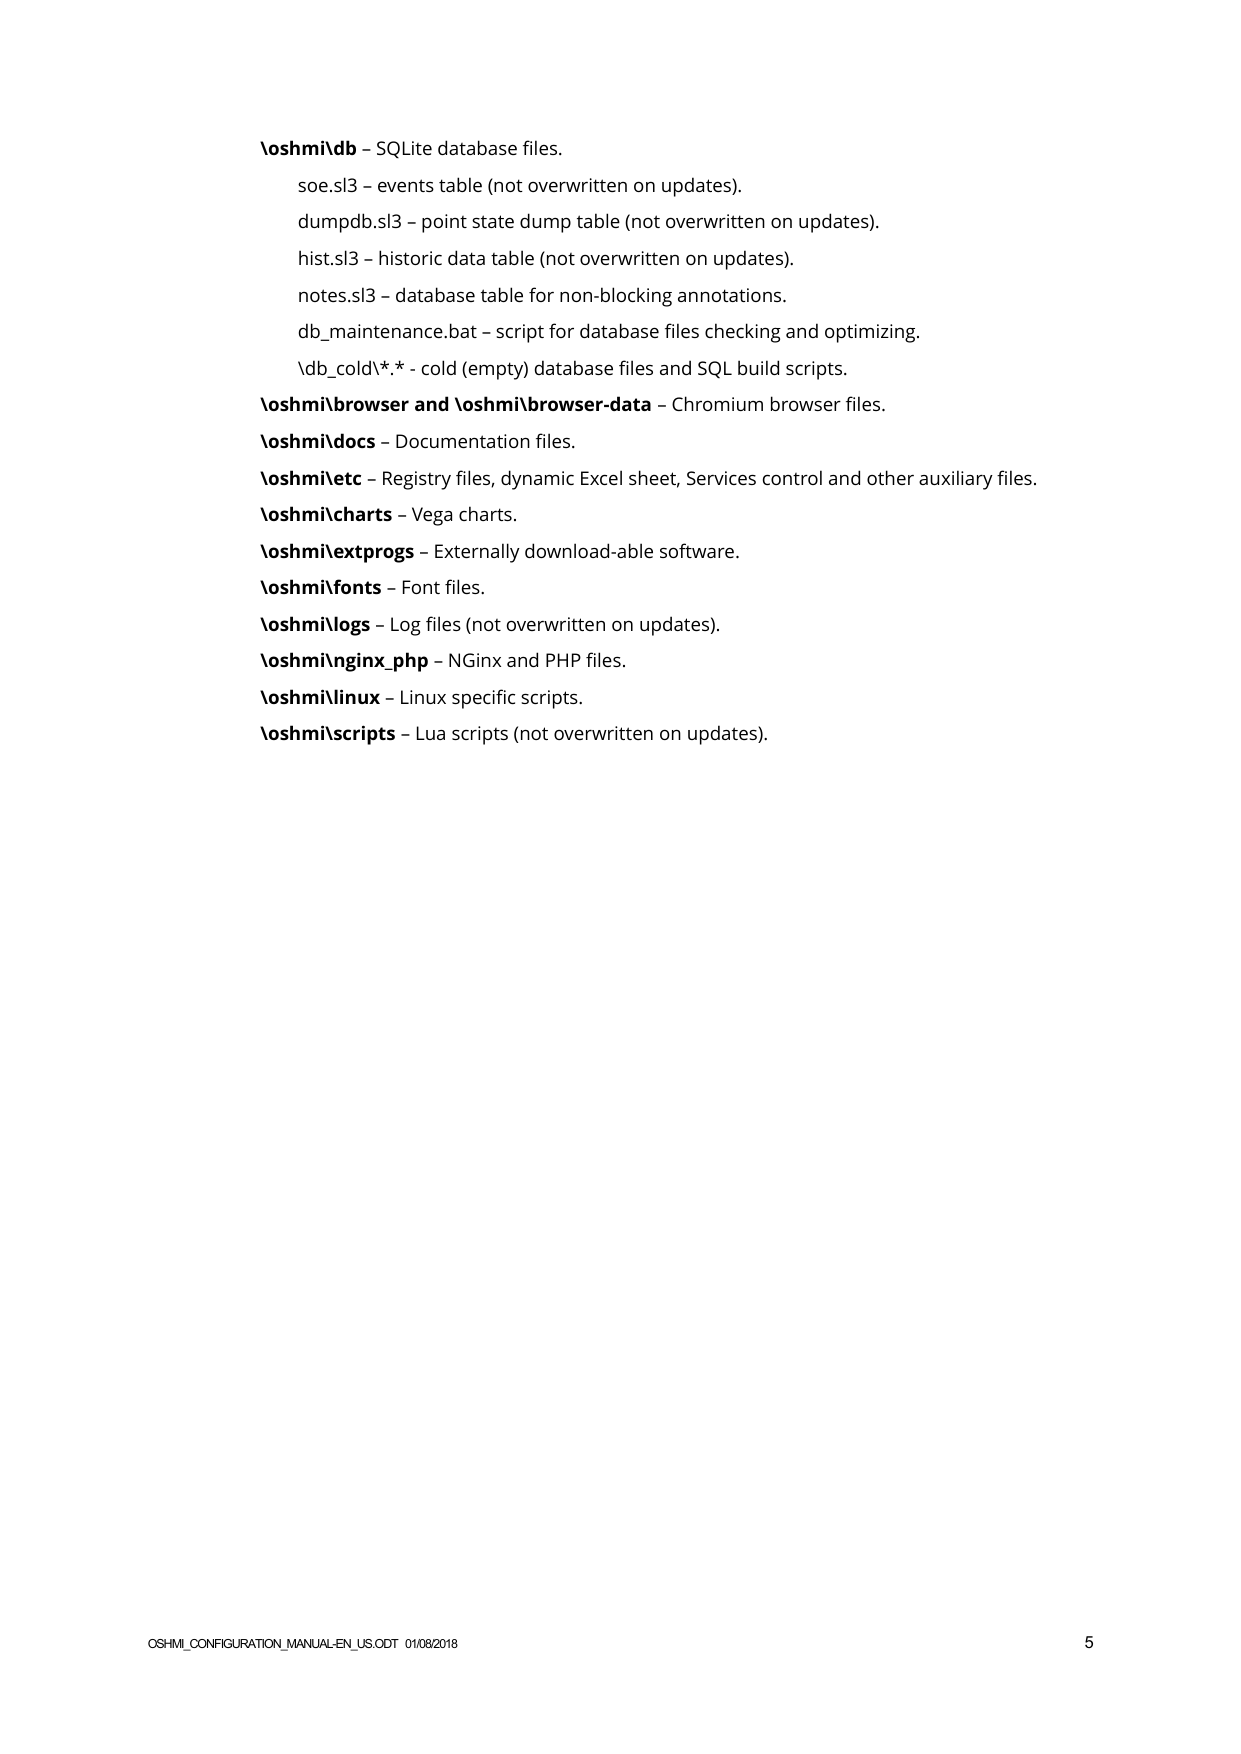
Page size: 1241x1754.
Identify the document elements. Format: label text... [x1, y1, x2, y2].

text \oshmi\db – SQLite database files. [260, 136, 1093, 161]
text \oshmi\fonts – Font files. [260, 574, 1093, 600]
text \oshmi\logs – Log files (not overwritten on updates). [260, 611, 1093, 637]
text \oshmi\etc – Registry files, dynamic Excel sheet, Services control and other auxiliary files. [260, 465, 1093, 490]
text \oshmi\browser and \oshmi\browser-data – Chromium browser files. [260, 392, 1093, 417]
text \oshmi\scripts – Lua scripts (not overwritten on updates). [260, 721, 1093, 746]
text \oshmi\linux – Linux specific scripts. [260, 684, 1093, 710]
text notes.sl3 – database table for non-blocking annotations. [148, 282, 1093, 308]
text \oshmi\nginx_php – NGinx and PHP files. [260, 648, 1093, 673]
text \oshmi\charts – Vega charts. [260, 501, 1093, 527]
text \db_cold\*.* - cold (empty) database files and SQL build scripts. [260, 355, 1093, 381]
text db_maintenance.bat – script for database files checking and optimizing. [148, 319, 1093, 344]
text hist.sl3 – historic data table (not overwritten on updates). [260, 246, 1093, 271]
text dumpdb.sl3 – point state dump table (not overwritten on updates). [260, 209, 1093, 234]
text soe.sl3 – events table (not overwritten on updates). [260, 172, 1093, 198]
text \oshmi\extprogs – Externally download-able software. [260, 538, 1093, 563]
text \oshmi\docs – Documentation files. [260, 428, 1093, 454]
